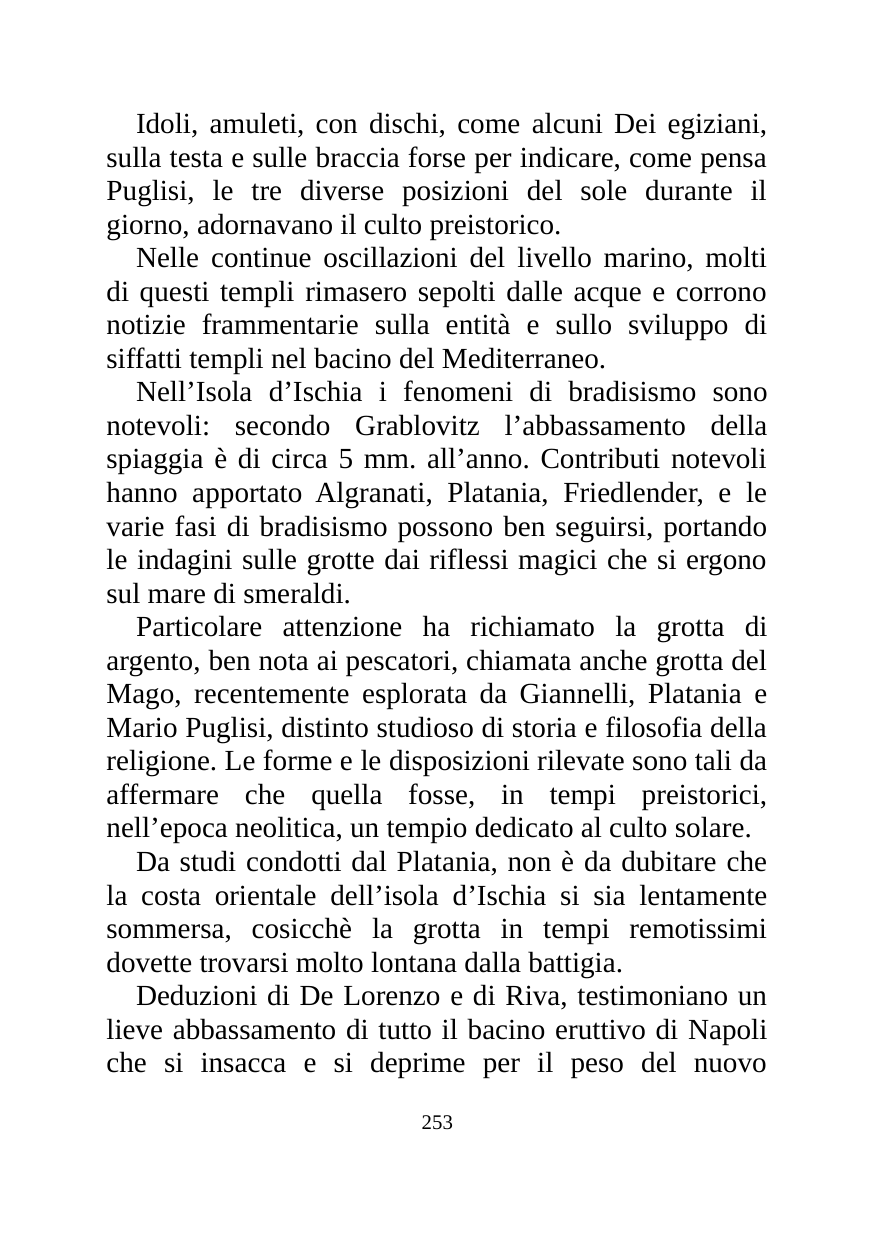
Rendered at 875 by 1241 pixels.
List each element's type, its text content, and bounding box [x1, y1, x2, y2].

text Deduzioni di De Lorenzo e di Riva, testimoniano un lieve abbassamento di tutto il bacino eruttivo di Napoli che si insacca e si deprime per il peso del nuovo [106, 978, 768, 1079]
text Da studi condotti dal Platania, non è da dubitare che la costa orientale dell’isola d’Ischia si sia lentamente sommersa, cosicchè la grotta in tempi remotissimi dovette trovarsi molto lontana dalla battigia. [106, 844, 768, 978]
text Nell’Isola d’Ischia i fenomeni di bradisismo sono notevoli: secondo Grablovitz l’abbassamento della spiaggia è di circa 5 mm. all’anno. Contributi notevoli hanno apportato Algranati, Platania, Friedlender, e le varie fasi di bradisismo possono ben seguirsi, portando le indagini sulle grotte dai riflessi magici che si ergono sul mare di smeraldi. [106, 374, 768, 609]
text Idoli, amuleti, con dischi, come alcuni Dei egiziani, sulla testa e sulle braccia forse per indicare, come pensa Puglisi, le tre diverse posizioni del sole durante il giorno, adornavano il culto preistorico. [106, 106, 768, 240]
text Nelle continue oscillazioni del livello marino, molti di questi templi rimasero sepolti dalle acque e corrono notizie frammentarie sulla entità e sullo sviluppo di siffatti templi nel bacino del Mediterraneo. [106, 240, 768, 374]
text Particolare attenzione ha richiamato la grotta di argento, ben nota ai pescatori, chiamata anche grotta del Mago, recentemente esplorata da Giannelli, Platania e Mario Puglisi, distinto studioso di storia e filosofia della religione. Le forme e le disposizioni rilevate sono tali da affermare che quella fosse, in tempi preistorici, nell’epoca neolitica, un tempio dedicato al culto solare. [106, 609, 768, 844]
